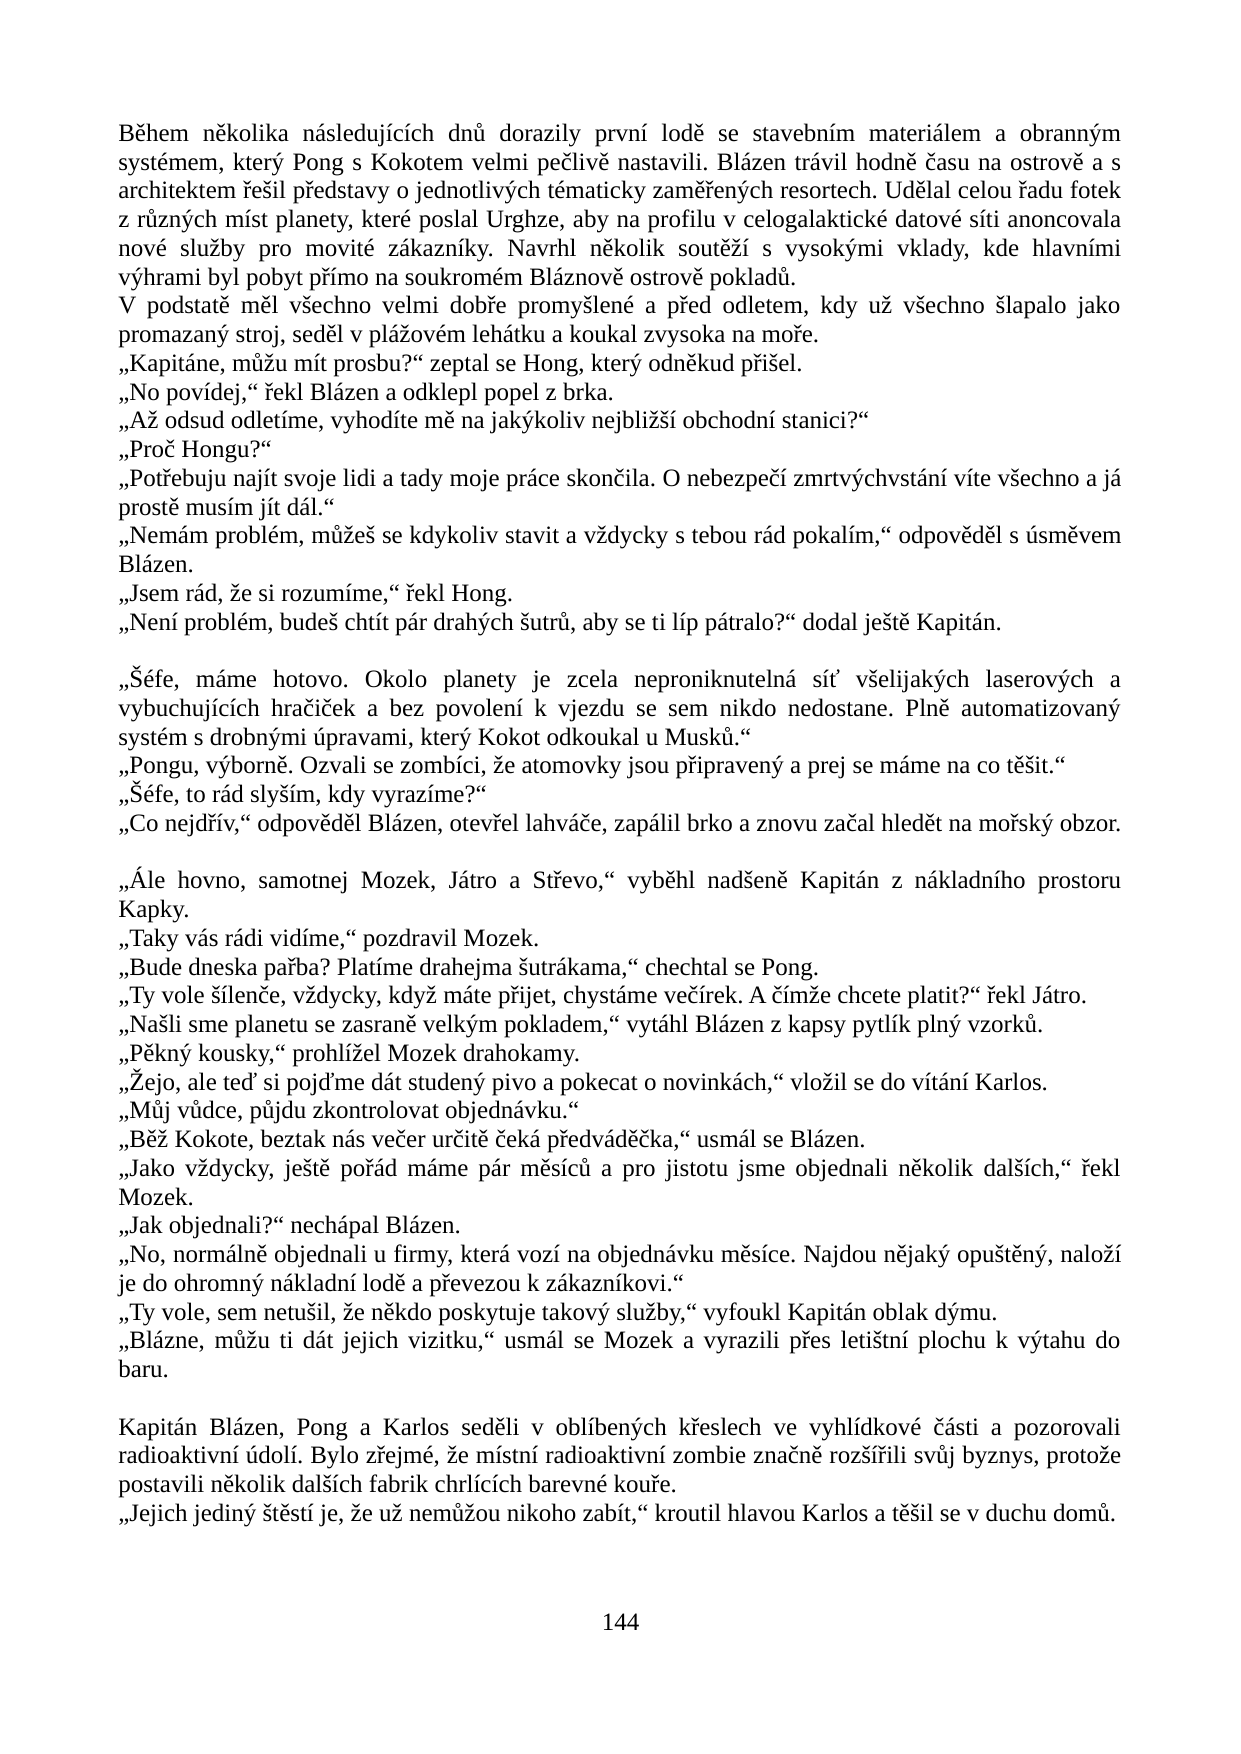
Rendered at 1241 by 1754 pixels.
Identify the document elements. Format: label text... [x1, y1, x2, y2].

text „Našli sme planetu se zasraně velkým pokladem,“ vytáhl Blázen z kapsy pytlík plný vzorků. [118, 1009, 1122, 1038]
text Během několika následujících dnů dorazily první lodě se stavebním materiálem a obranným systémem, který Pong s Kokotem velmi pečlivě nastavili. Blázen trávil hodně času na ostrově a s architektem řešil představy o jednotlivých tématicky zaměřených resortech. Udělal celou řadu fotek z různých míst planety, které poslal Urghze, aby na profilu v celogalaktické datové síti anoncovala nové služby pro movité zákazníky. Navrhl několik soutěží s vysokými vklady, kde hlavními výhrami byl pobyt přímo na soukromém Bláznově ostrově pokladů. [118, 118, 1122, 291]
text „Potřebuju najít svoje lidi a tady moje práce skončila. O nebezpečí zmrtvýchvstání víte všechno a já prostě musím jít dál.“ [118, 463, 1122, 521]
text „Ty vole, sem netušil, že někdo poskytuje takový služby,“ vyfoukl Kapitán oblak dýmu. [118, 1297, 1122, 1326]
text „Co nejdřív,“ odpověděl Blázen, otevřel lahváče, zapálil brko a znovu začal hledět na mořský obzor. [118, 808, 1122, 837]
text „Jak objednali?“ nechápal Blázen. [118, 1211, 1122, 1239]
text „Můj vůdce, půjdu zkontrolovat objednávku.“ [118, 1096, 1122, 1124]
text „Bude dneska pařba? Platíme drahejma šutrákama,“ chechtal se Pong. [118, 952, 1122, 981]
text „Jejich jediný štěstí je, že už nemůžou nikoho zabít,“ kroutil hlavou Karlos a těšil se v duchu domů. [118, 1498, 1122, 1527]
text „Šéfe, to rád slyším, kdy vyrazíme?“ [118, 779, 1122, 808]
text „Taky vás rádi vidíme,“ pozdravil Mozek. [118, 923, 1122, 952]
text „No, normálně objednali u firmy, která vozí na objednávku měsíce. Najdou nějaký opuštěný, naloží je do ohromný nákladní lodě a převezou k zákazníkovi.“ [118, 1239, 1122, 1297]
text „Až odsud odletíme, vyhodíte mě na jakýkoliv nejbližší obchodní stanici?“ [118, 406, 1122, 434]
text „Kapitáne, můžu mít prosbu?“ zeptal se Hong, který odněkud přišel. [118, 348, 1122, 377]
text „Šéfe, máme hotovo. Okolo planety je zcela neproniknutelná síť všelijakých laserových a vybuchujících hračiček a bez povolení k vjezdu se sem nikdo nedostane. Plně automatizovaný systém s drobnými úpravami, který Kokot odkoukal u Musků.“ [118, 664, 1122, 751]
text „Proč Hongu?“ [118, 434, 1122, 463]
text „Žejo, ale teď si pojďme dát studený pivo a pokecat o novinkách,“ vložil se do vítání Karlos. [118, 1067, 1122, 1096]
text „Ále hovno, samotnej Mozek, Játro a Střevo,“ vyběhl nadšeně Kapitán z nákladního prostoru Kapky. [118, 866, 1122, 923]
text „Běž Kokote, beztak nás večer určitě čeká předváděčka,“ usmál se Blázen. [118, 1124, 1122, 1153]
text „No povídej,“ řekl Blázen a odklepl popel z brka. [118, 377, 1122, 406]
text „Jsem rád, že si rozumíme,“ řekl Hong. [118, 578, 1122, 607]
text „Pěkný kousky,“ prohlížel Mozek drahokamy. [118, 1038, 1122, 1067]
text V podstatě měl všechno velmi dobře promyšlené a před odletem, kdy už všechno šlapalo jako promazaný stroj, seděl v plážovém lehátku a koukal zvysoka na moře. [118, 291, 1122, 348]
text „Není problém, budeš chtít pár drahých šutrů, aby se ti líp pátralo?“ dodal ještě Kapitán. [118, 607, 1122, 636]
text „Ty vole šílenče, vždycky, když máte přijet, chystáme večírek. A čímže chcete platit?“ řekl Játro. [118, 981, 1122, 1009]
text „Blázne, můžu ti dát jejich vizitku,“ usmál se Mozek a vyrazili přes letištní plochu k výtahu do baru. [118, 1326, 1122, 1383]
text „Nemám problém, můžeš se kdykoliv stavit a vždycky s tebou rád pokalím,“ odpověděl s úsměvem Blázen. [118, 521, 1122, 578]
text Kapitán Blázen, Pong a Karlos seděli v oblíbených křeslech ve vyhlídkové části a pozorovali radioaktivní údolí. Bylo zřejmé, že místní radioaktivní zombie značně rozšířili svůj byznys, protože postavili několik dalších fabrik chrlících barevné kouře. [118, 1412, 1122, 1498]
text „Jako vždycky, ještě pořád máme pár měsíců a pro jistotu jsme objednali několik dalších,“ řekl Mozek. [118, 1153, 1122, 1211]
text „Pongu, výborně. Ozvali se zombíci, že atomovky jsou připravený a prej se máme na co těšit.“ [118, 751, 1122, 779]
